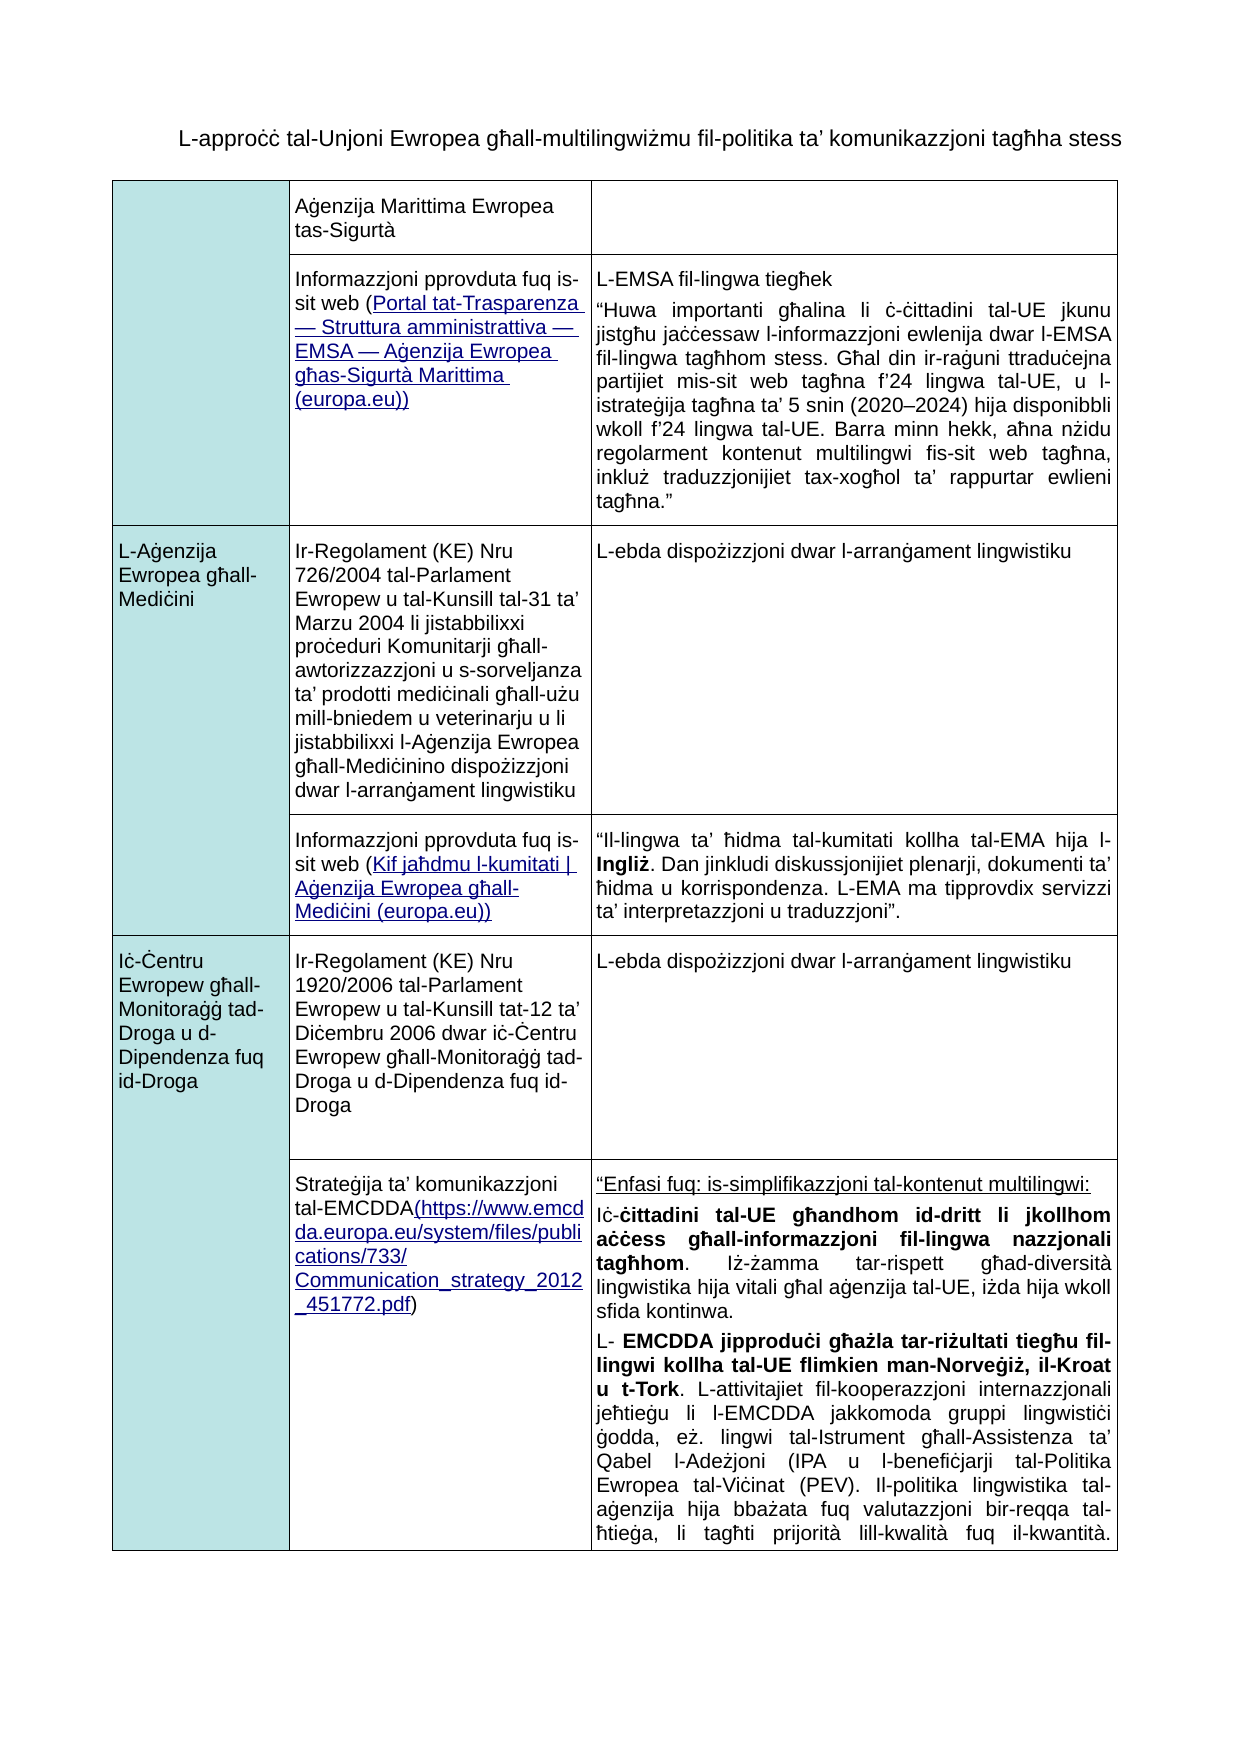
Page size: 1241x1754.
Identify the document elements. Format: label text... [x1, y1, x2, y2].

table_cell L-EMSA fil-lingwa tiegħek “Huwa importanti għalina li ċ-ċittadini tal-UE jkunu jistgħu jaċċessaw l-informazzjoni ewlenija dwar l-EMSA fil-lingwa tagħhom stess. Għal din ir-raġuni ttraduċejna partijiet mis-sit web tagħna f’24 lingwa tal-UE, u l-istrateġija tagħna ta’ 5 snin (2020–2024) hija disponibbli wkoll f’24 lingwa tal-UE. Barra minn hekk, aħna nżidu regolarment kontenut multilingwi fis-sit web tagħna, inkluż traduzzjonijiet tax-xogħol ta’ rappurtar ewlieni tagħna.” [592, 255, 1117, 525]
table_cell Informazzjoni pprovduta fuq is-sit web (Kif jaħdmu l-kumitati | Aġenzija Ewropea għall-Mediċini (europa.eu)) [290, 815, 591, 935]
table_cell Strateġija ta’ komunikazzjoni tal-EMCDDA(https://www.emcdda.europa.eu/system/files/publications/733/Communication_strategy_2012_451772.pdf) [290, 1160, 591, 1550]
table_cell Informazzjoni pprovduta fuq is-sit web (Portal tat-Trasparenza — Struttura amministrattiva — EMSA — Aġenzija Ewropea għas-Sigurtà Marittima (europa.eu)) [290, 255, 591, 525]
table_cell [592, 181, 1117, 254]
table_cell Ir-Regolament (KE) Nru 1920/2006 tal-Parlament Ewropew u tal-Kunsill tat-12 ta’ Diċembru 2006 dwar iċ-Ċentru Ewropew għall-Monitoraġġ tad-Droga u d-Dipendenza fuq id-Droga [290, 936, 591, 1159]
table_cell Ir-Regolament (KE) Nru 726/2004 tal-Parlament Ewropew u tal-Kunsill tal-31 ta’ Marzu 2004 li jistabbilixxi proċeduri Komunitarji għall-awtorizzazzjoni u s-sorveljanza ta’ prodotti mediċinali għall-użu mill-bniedem u veterinarju u li jistabbilixxi l-Aġenzija Ewropea għall-Mediċinino dispożizzjoni dwar l-arranġament lingwistiku [290, 526, 591, 814]
table_cell L-Aġenzija Ewropea għall-Mediċini [113, 526, 289, 935]
table_cell “Il-lingwa ta’ ħidma tal-kumitati kollha tal-EMA hija l- Ingliż. Dan jinkludi diskussjonijiet plenarji, dokumenti ta’ ħidma u korrispondenza. L-EMA ma tipprovdix servizzi ta’ interpretazzjoni u traduzzjoni”. [592, 815, 1117, 935]
table_cell L-ebda dispożizzjoni dwar l-arranġament lingwistiku [592, 526, 1117, 814]
table_cell [113, 181, 289, 525]
table_cell L-ebda dispożizzjoni dwar l-arranġament lingwistiku [592, 936, 1117, 1159]
table_cell Iċ-Ċentru Ewropew għall-Monitoraġġ tad-Droga u d-Dipendenza fuq id-Droga [113, 936, 289, 1550]
table_cell “Enfasi fuq: is-simplifikazzjoni tal-kontenut multilingwi: Iċ-ċittadini tal-UE għandhom id-dritt li jkollhom aċċess għall-informazzjoni fil-lingwa nazzjonali tagħhom. Iż-żamma tar-rispett għad-diversità lingwistika hija vitali għal aġenzija tal-UE, iżda hija wkoll sfida kontinwa. L- EMCDDA jipproduċi għażla tar-riżultati tiegħu fil-lingwi kollha tal-UE flimkien man-Norveġiż, il-Kroat u t-Tork. L-attivitajiet fil-kooperazzjoni internazzjonali jeħtieġu li l-EMCDDA jakkomoda gruppi lingwistiċi ġodda, eż. lingwi tal-Istrument għall-Assistenza ta’ Qabel l-Adeżjoni (IPA u l-benefiċjarji tal-Politika Ewropea tal-Viċinat (PEV). Il-politika lingwistika tal-aġenzija hija bbażata fuq valutazzjoni bir-reqqa tal-ħtieġa, li tagħti prijorità lill-kwalità fuq il-kwantità. [592, 1160, 1117, 1550]
table_cell Aġenzija Marittima Ewropea tas-Sigurtà [290, 181, 591, 254]
